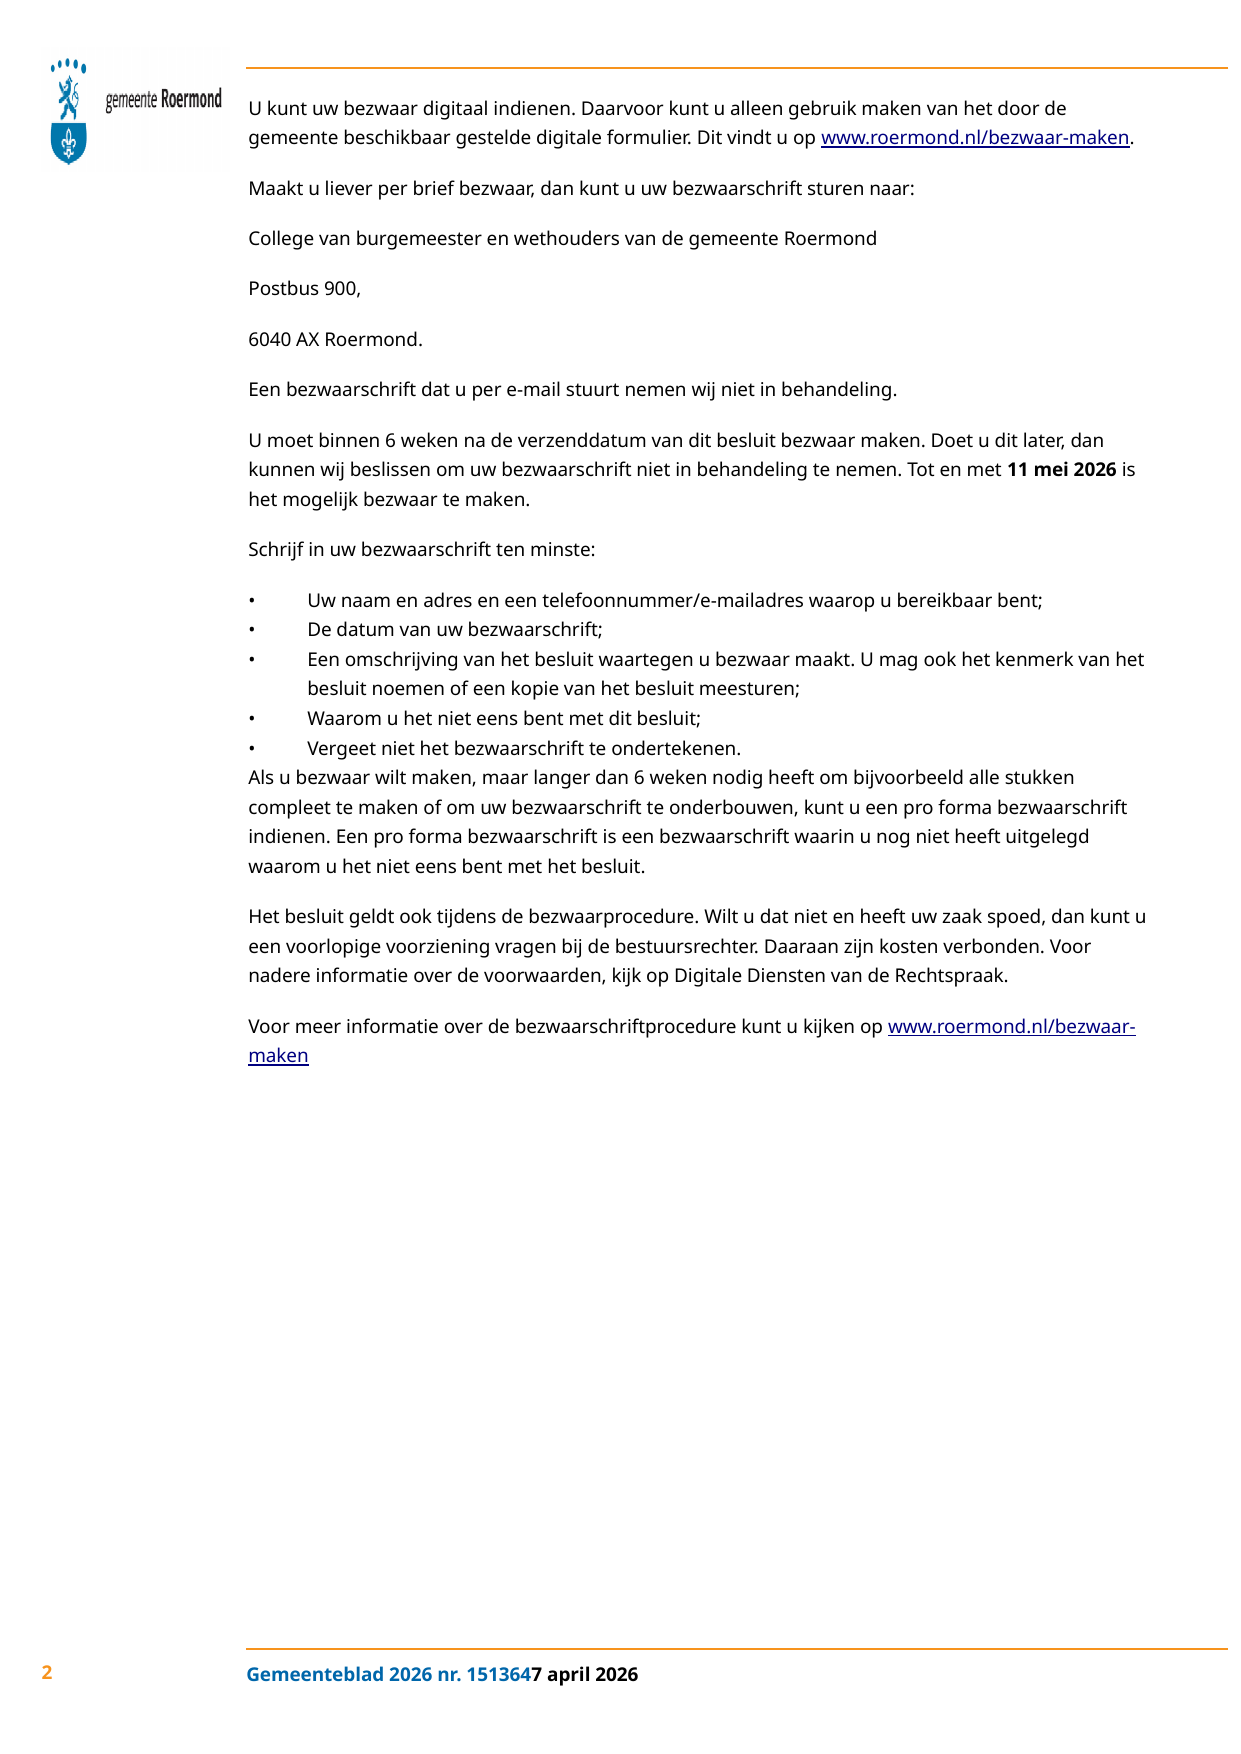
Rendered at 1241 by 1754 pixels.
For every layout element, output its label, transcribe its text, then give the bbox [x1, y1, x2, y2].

list Een omschrijving van het besluit waartegen u bezwaar maakt. U mag ook het kenmerk van het besluit noemen of een kopie van het besluit meesturen; [248, 646, 1152, 701]
text 6040 AX Roermond. [248, 326, 1152, 352]
text U kunt uw bezwaar digitaal indienen. Daarvoor kunt u alleen gebruik maken van het door de gemeente beschikbaar gestelde digitale formulier. Dit vindt u op www.roermond.nl/bezwaar-maken. [248, 95, 1152, 150]
text U moet binnen 6 weken na de verzenddatum van dit besluit bezwaar maken. Doet u dit later, dan kunnen wij beslissen om uw bezwaarschrift niet in behandeling te nemen. Tot en met 11 mei 2026 is het mogelijk bezwaar te maken. [248, 427, 1152, 512]
text Een bezwaarschrift dat u per e-mail stuurt nemen wij niet in behandeling. [248, 376, 1152, 402]
list De datum van uw bezwaarschrift; [248, 616, 1152, 642]
list Vergeet niet het bezwaarschrift te ondertekenen. [248, 735, 1152, 761]
picture [41, 47, 231, 172]
text Het besluit geldt ook tijdens de bezwaarprocedure. Wilt u dat niet en heeft uw zaak spoed, dan kunt u een voorlopige voorziening vragen bij de bestuursrechter. Daaraan zijn kosten verbonden. Voor nadere informatie over de voorwaarden, kijk op Digitale Diensten van de Rechtspraak. [248, 903, 1152, 988]
text Voor meer informatie over de bezwaarschriftprocedure kunt u kijken op www.roermond.nl/bezwaar-maken [248, 1013, 1152, 1068]
text Als u bezwaar wilt maken, maar langer dan 6 weken nodig heeft om bijvoorbeeld alle stukken compleet te maken of om uw bezwaarschrift te onderbouwen, kunt u een pro forma bezwaarschrift indienen. Een pro forma bezwaarschrift is een bezwaarschrift waarin u nog niet heeft uitgelegd waarom u het niet eens bent met het besluit. [248, 764, 1152, 879]
text Maakt u liever per brief bezwaar, dan kunt u uw bezwaarschrift sturen naar: [248, 175, 1152, 201]
list Uw naam en adres en een telefoonnummer/e-mailadres waarop u bereikbaar bent; [248, 587, 1152, 613]
text Schrijf in uw bezwaarschrift ten minste: [248, 536, 1152, 562]
list Waarom u het niet eens bent met dit besluit; [248, 705, 1152, 731]
text Postbus 900, [248, 276, 1152, 301]
text College van burgemeester en wethouders van de gemeente Roermond [248, 225, 1152, 251]
